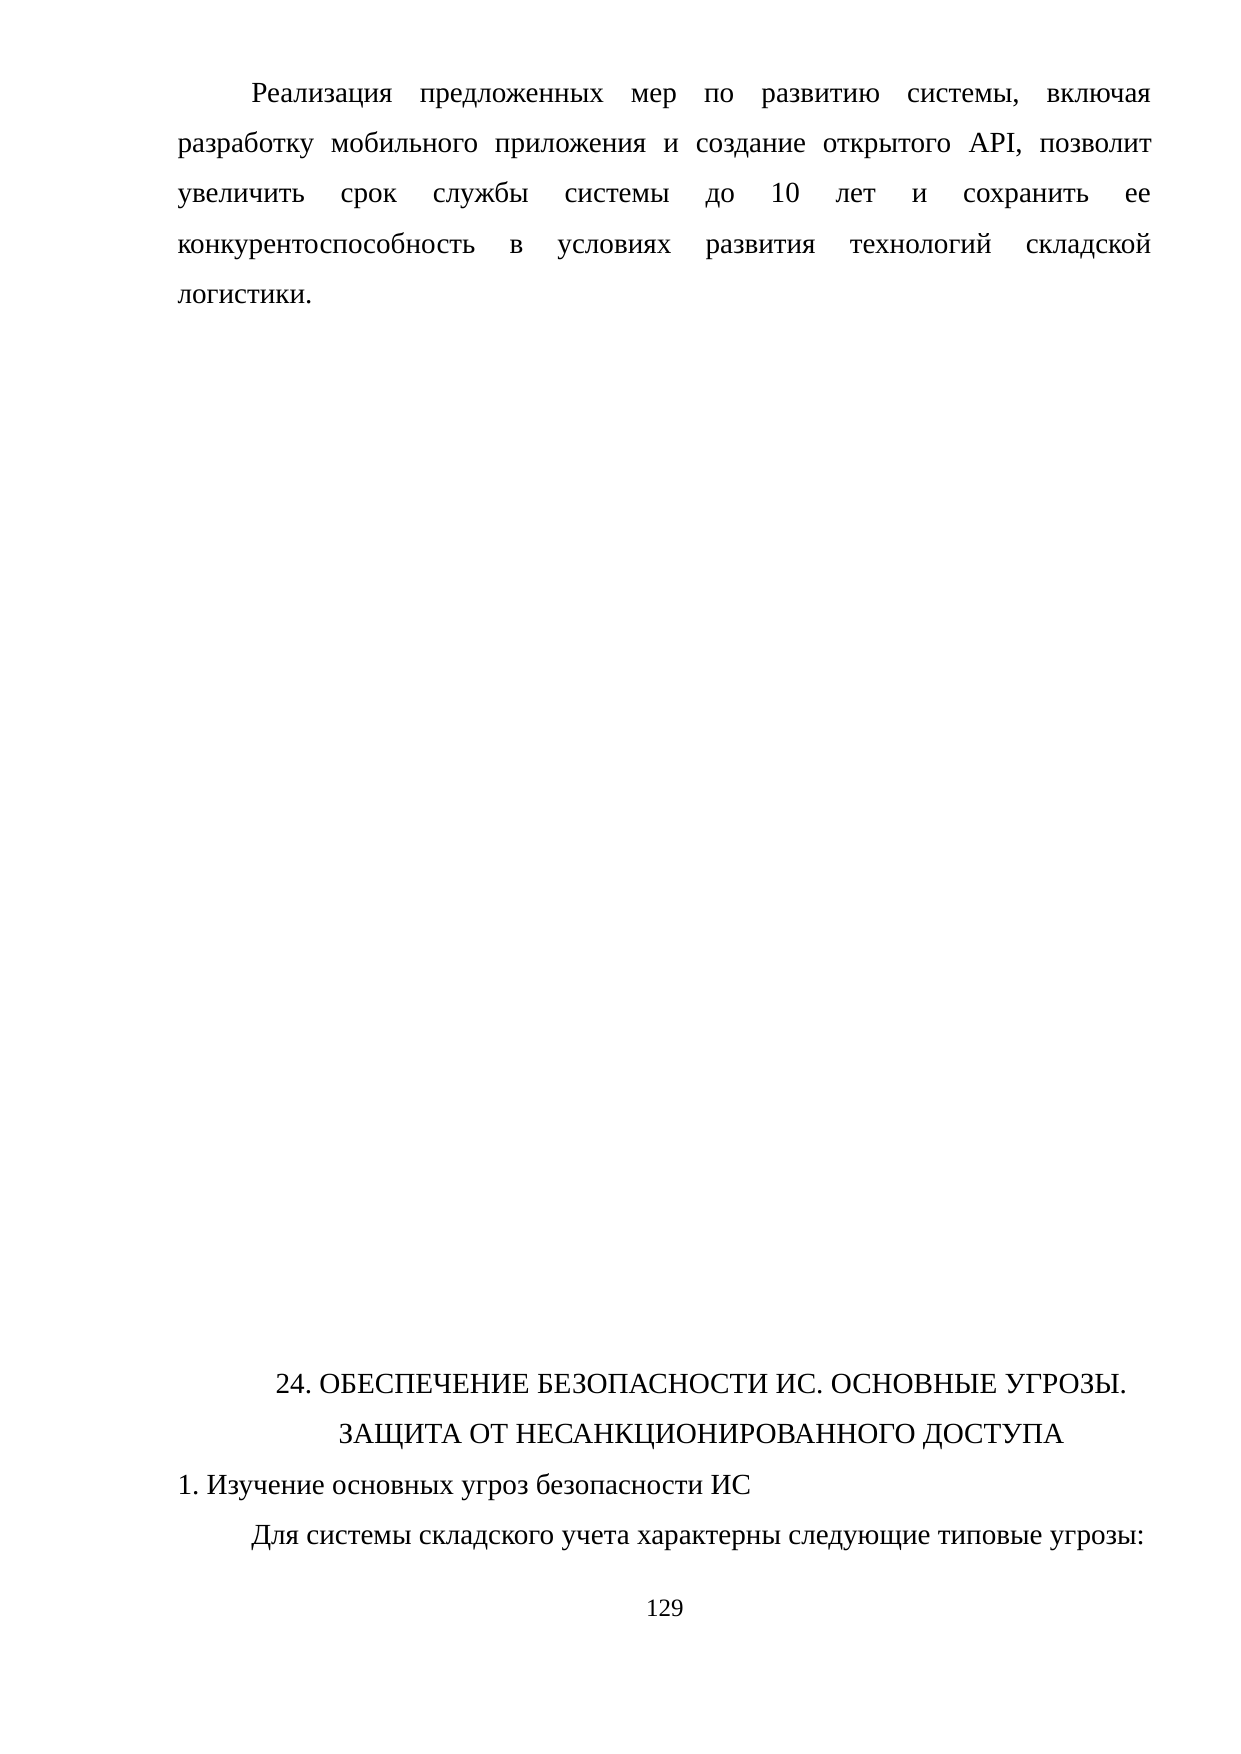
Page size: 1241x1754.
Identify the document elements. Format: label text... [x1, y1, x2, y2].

text 1. Изучение основных угроз безопасности ИС [177, 1467, 1152, 1501]
text Для системы складского учета характерны следующие типовые угрозы: [177, 1517, 1152, 1551]
text Реализация предложенных мер по развитию системы, включая разработку мобильного приложения и создание открытого API, позволит увеличить срок службы системы до 10 лет и сохранить ее конкурентоспособность в условиях развития технологий складской логистики. [177, 75, 1152, 310]
text 24. ОБЕСПЕЧЕНИЕ БЕЗОПАСНОСТИ ИС. ОСНОВНЫЕ УГРОЗЫ. [177, 1366, 1152, 1400]
text ЗАЩИТА ОТ НЕСАНКЦИОНИРОВАННОГО ДОСТУПА [177, 1417, 1152, 1450]
